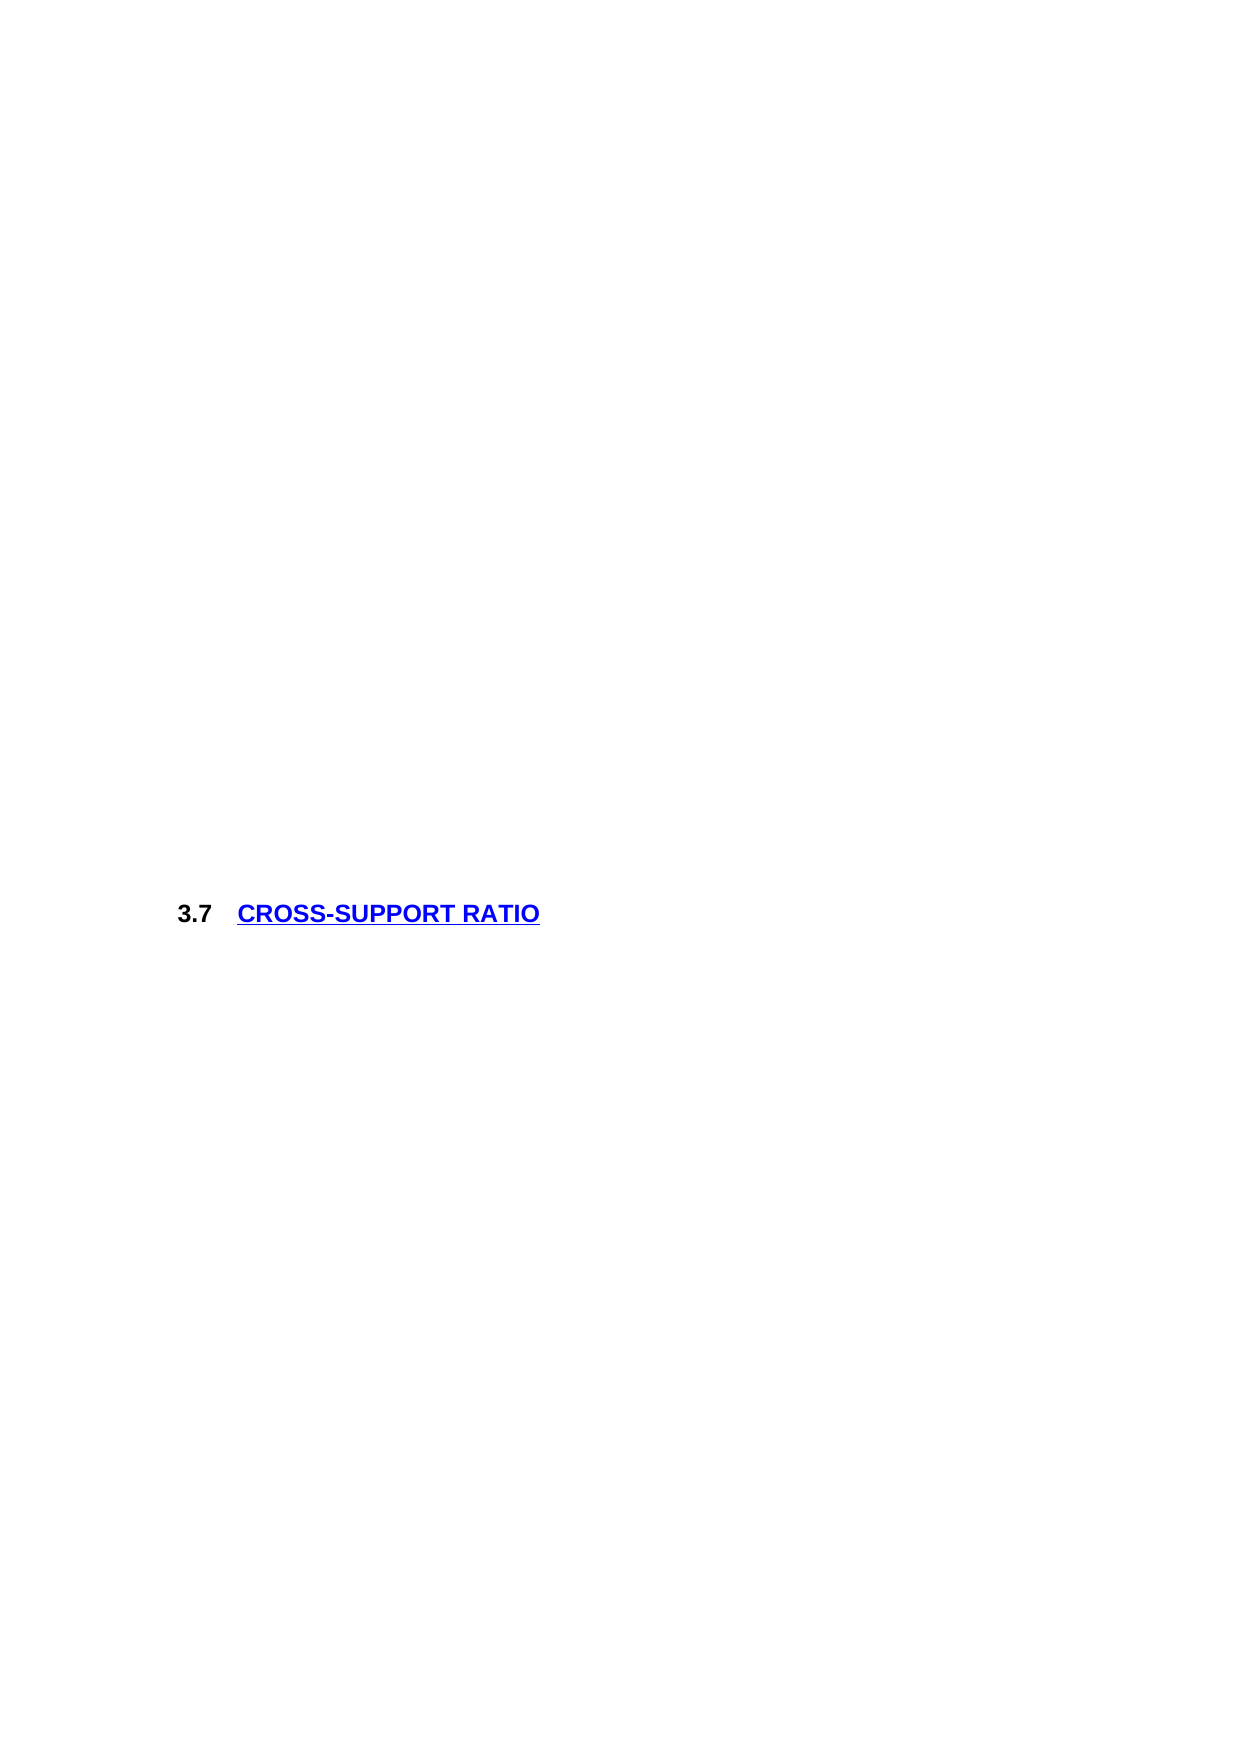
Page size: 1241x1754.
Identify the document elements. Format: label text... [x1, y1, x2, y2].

subtitle Cross-Support Ratio [177, 899, 1122, 928]
